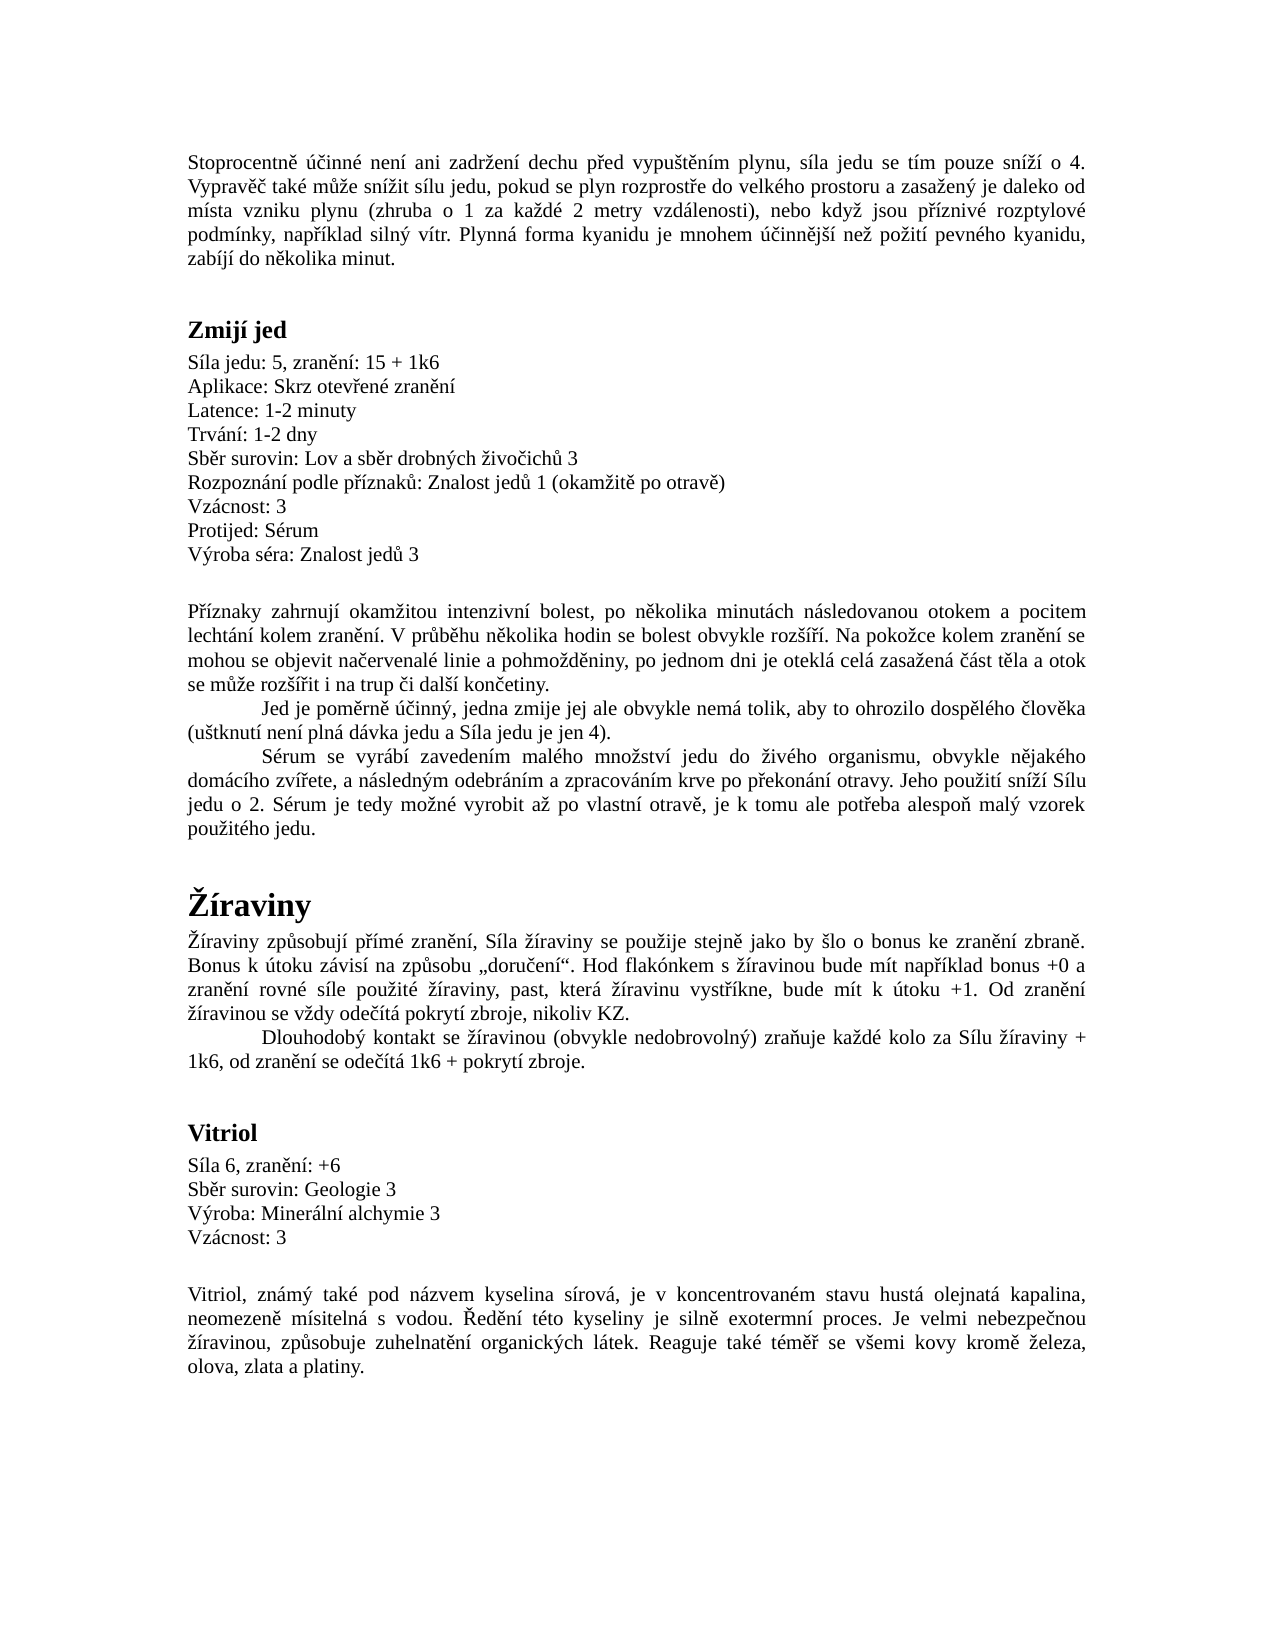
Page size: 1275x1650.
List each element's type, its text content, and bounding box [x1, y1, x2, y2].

subtitle Žíraviny [187, 885, 1087, 923]
text Příznaky zahrnují okamžitou intenzivní bolest, po několika minutách následovanou otokem a pocitem lechtání kolem zranění. V průběhu několika hodin se bolest obvykle rozšíří. Na pokožce kolem zranění se mohou se objevit načervenalé linie a pohmožděniny, po jednom dni je oteklá celá zasažená část těla a otok se může rozšířit i na trup či další končetiny. Jed je poměrně účinný, jedna zmije jej ale obvykle nemá tolik, aby to ohrozilo dospělého člověka (uštknutí není plná dávka jedu a Síla jedu je jen 4). Sérum se vyrábí zavedením malého množství jedu do živého organismu, obvykle nějakého domácího zvířete, a následným odebráním a zpracováním krve po překonání otravy. Jeho použití sníží Sílu jedu o 2. Sérum je tedy možné vyrobit až po vlastní otravě, je k tomu ale potřeba alespoň malý vzorek použitého jedu. [187, 599, 1087, 840]
text Vitriol, známý také pod názvem kyselina sírová, je v koncentrovaném stavu hustá olejnatá kapalina, neomezeně mísitelná s vodou. Ředění této kyseliny je silně exotermní proces. Je velmi nebezpečnou žíravinou, způsobuje zuhelnatění organických látek. Reaguje také téměř se všemi kovy kromě železa, olova, zlata a platiny. [187, 1282, 1087, 1378]
text Stoprocentně účinné není ani zadržení dechu před vypuštěním plynu, síla jedu se tím pouze sníží o 4. Vypravěč také může snížit sílu jedu, pokud se plyn rozprostře do velkého prostoru a zasažený je daleko od místa vzniku plynu (zhruba o 1 za každé 2 metry vzdálenosti), nebo když jsou příznivé rozptylové podmínky, například silný vítr. Plynná forma kyanidu je mnohem účinnější než požití pevného kyanidu, zabíjí do několika minut. [187, 150, 1087, 270]
subtitle Zmijí jed [187, 315, 1087, 344]
subtitle Vitriol [187, 1118, 1087, 1147]
text Žíraviny způsobují přímé zranění, Síla žíraviny se použije stejně jako by šlo o bonus ke zranění zbraně. Bonus k útoku závisí na způsobu „doručení“. Hod flakónkem s žíravinou bude mít například bonus +0 a zranění rovné síle použité žíraviny, past, která žíravinu vystříkne, bude mít k útoku +1. Od zranění žíravinou se vždy odečítá pokrytí zbroje, nikoliv KZ. Dlouhodobý kontakt se žíravinou (obvykle nedobrovolný) zraňuje každé kolo za Sílu žíraviny + 1k6, od zranění se odečítá 1k6 + pokrytí zbroje. [187, 929, 1087, 1073]
text Síla jedu: 5, zranění: 15 + 1k6 Aplikace: Skrz otevřené zranění Latence: 1-2 minuty Trvání: 1-2 dny Sběr surovin: Lov a sběr drobných živočichů 3 Rozpoznání podle příznaků: Znalost jedů 1 (okamžitě po otravě) Vzácnost: 3 Protijed: Sérum Výroba séra: Znalost jedů 3 [187, 350, 1087, 590]
text Síla 6, zranění: +6 Sběr surovin: Geologie 3 Výroba: Minerální alchymie 3 Vzácnost: 3 [187, 1153, 1087, 1273]
